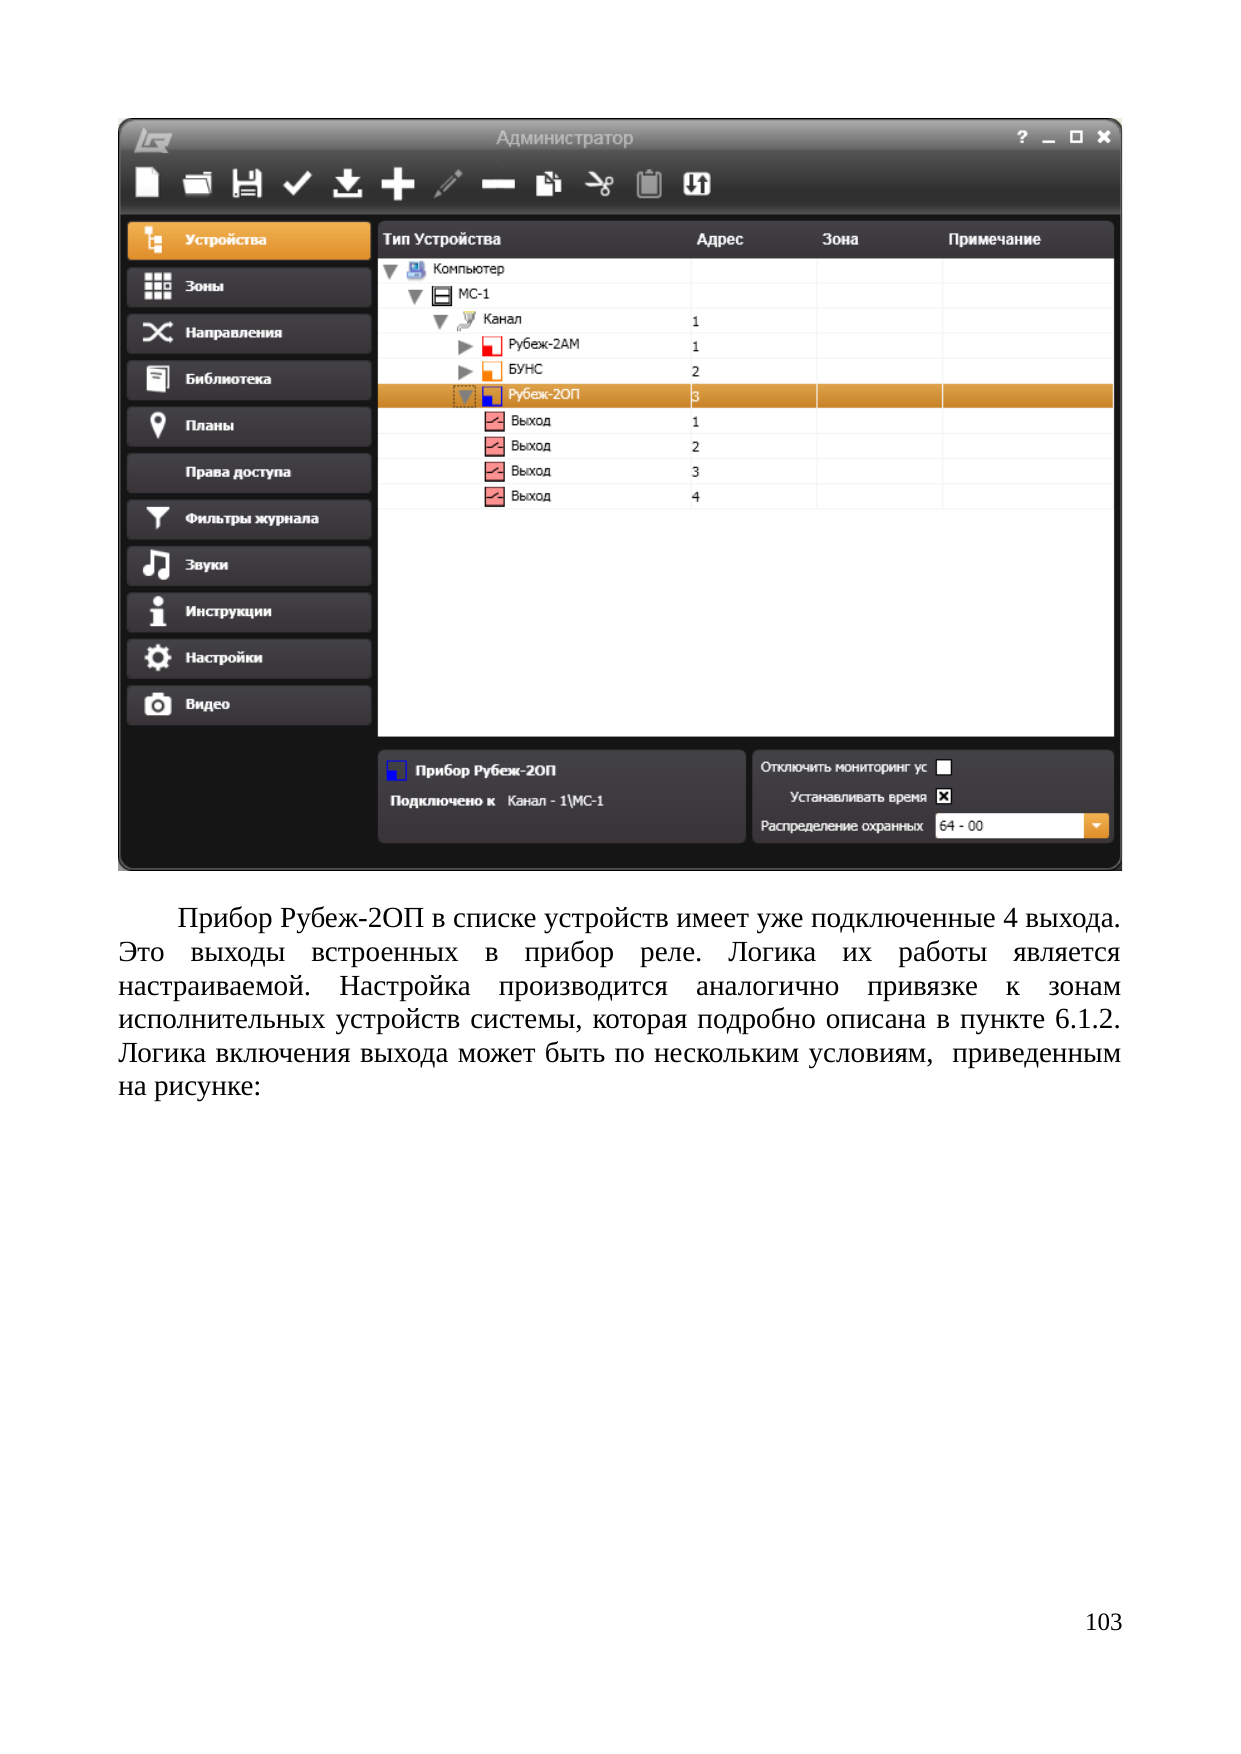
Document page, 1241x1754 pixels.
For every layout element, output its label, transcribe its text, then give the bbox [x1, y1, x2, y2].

text Прибор Рубеж-2ОП в списке устройств имеет уже подключенные 4 выхода. Это выходы встроенных в прибор реле. Логика их работы является настраиваемой. Настройка производится аналогично привязке к зонам исполнительных устройств системы, которая подробно описана в пункте 6.1.2. Логика включения выхода может быть по нескольким условиям, приведенным на рисунке: [118, 871, 1122, 1102]
picture [118, 118, 1123, 871]
